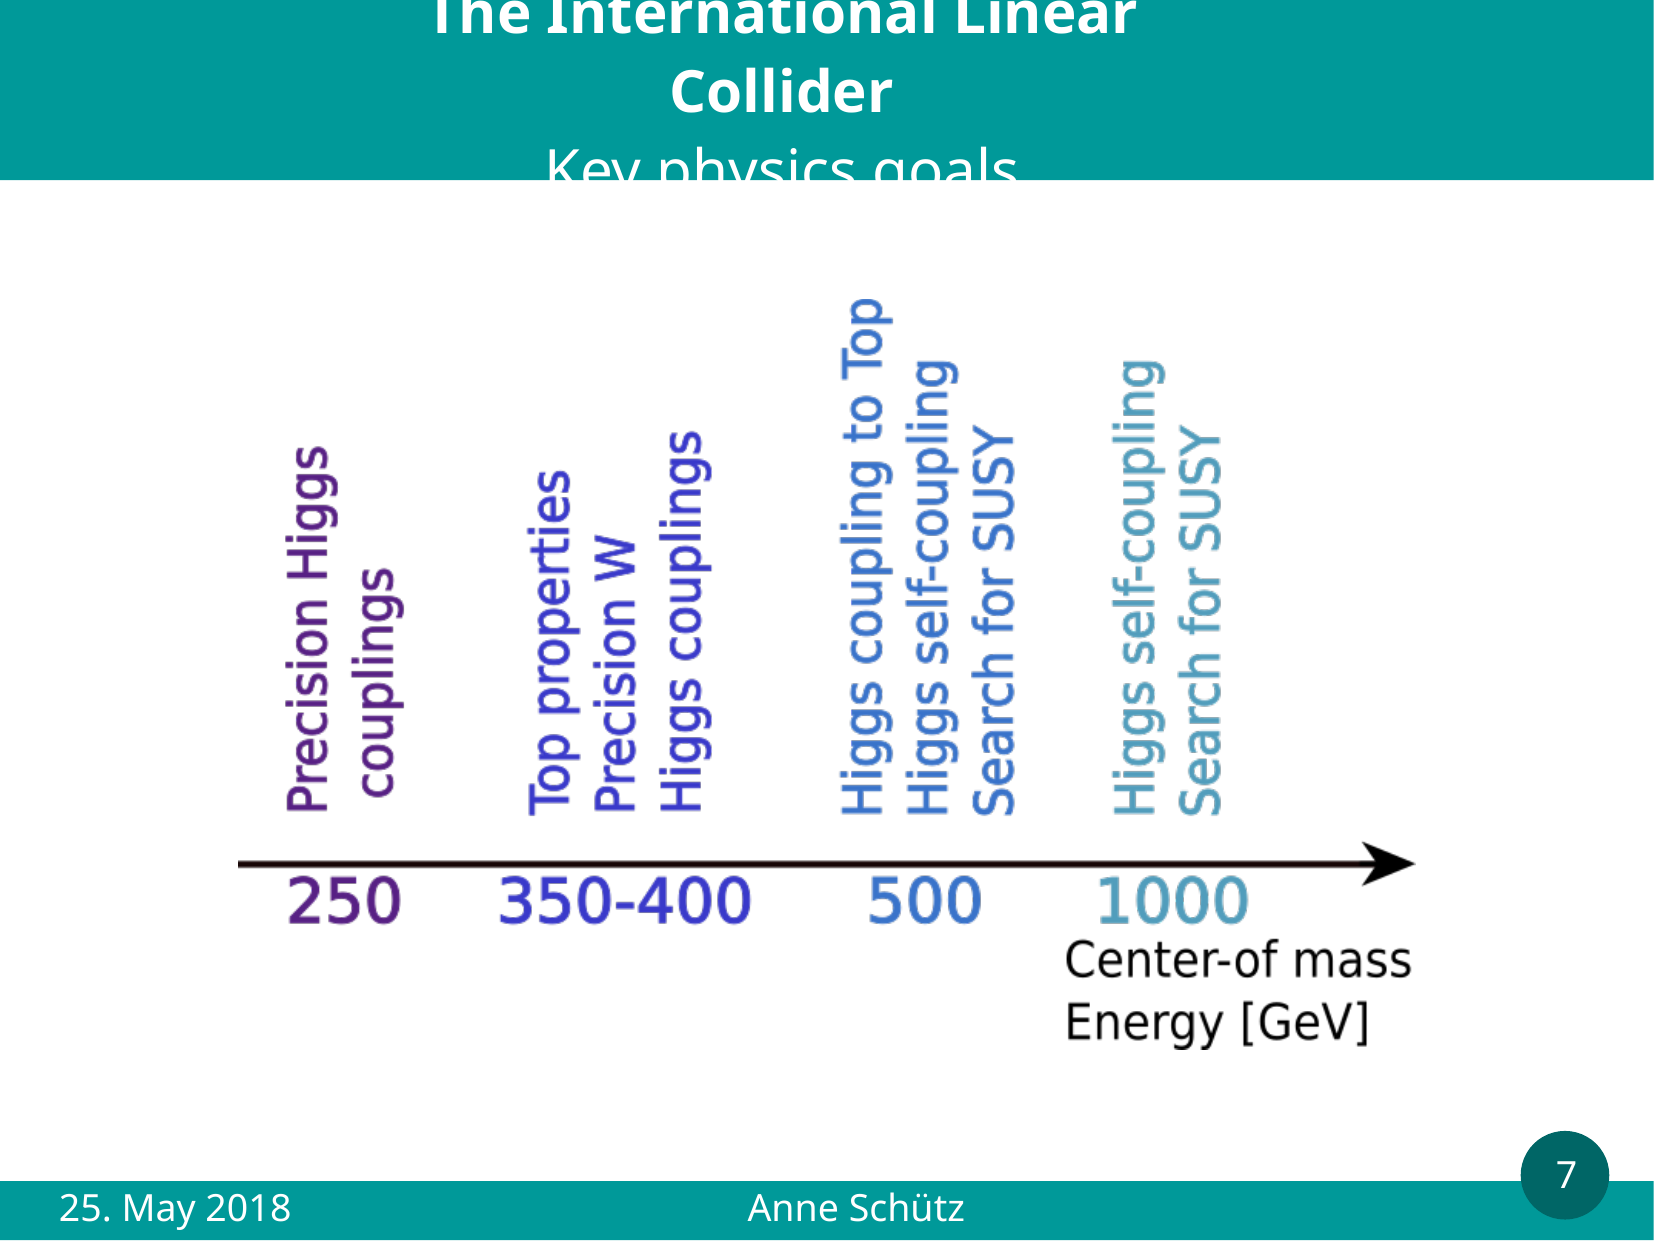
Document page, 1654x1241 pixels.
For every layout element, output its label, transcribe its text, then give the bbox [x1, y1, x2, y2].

picture [238, 299, 1416, 1051]
title The International Linear Collider Key physics goals [425, 0, 1229, 181]
